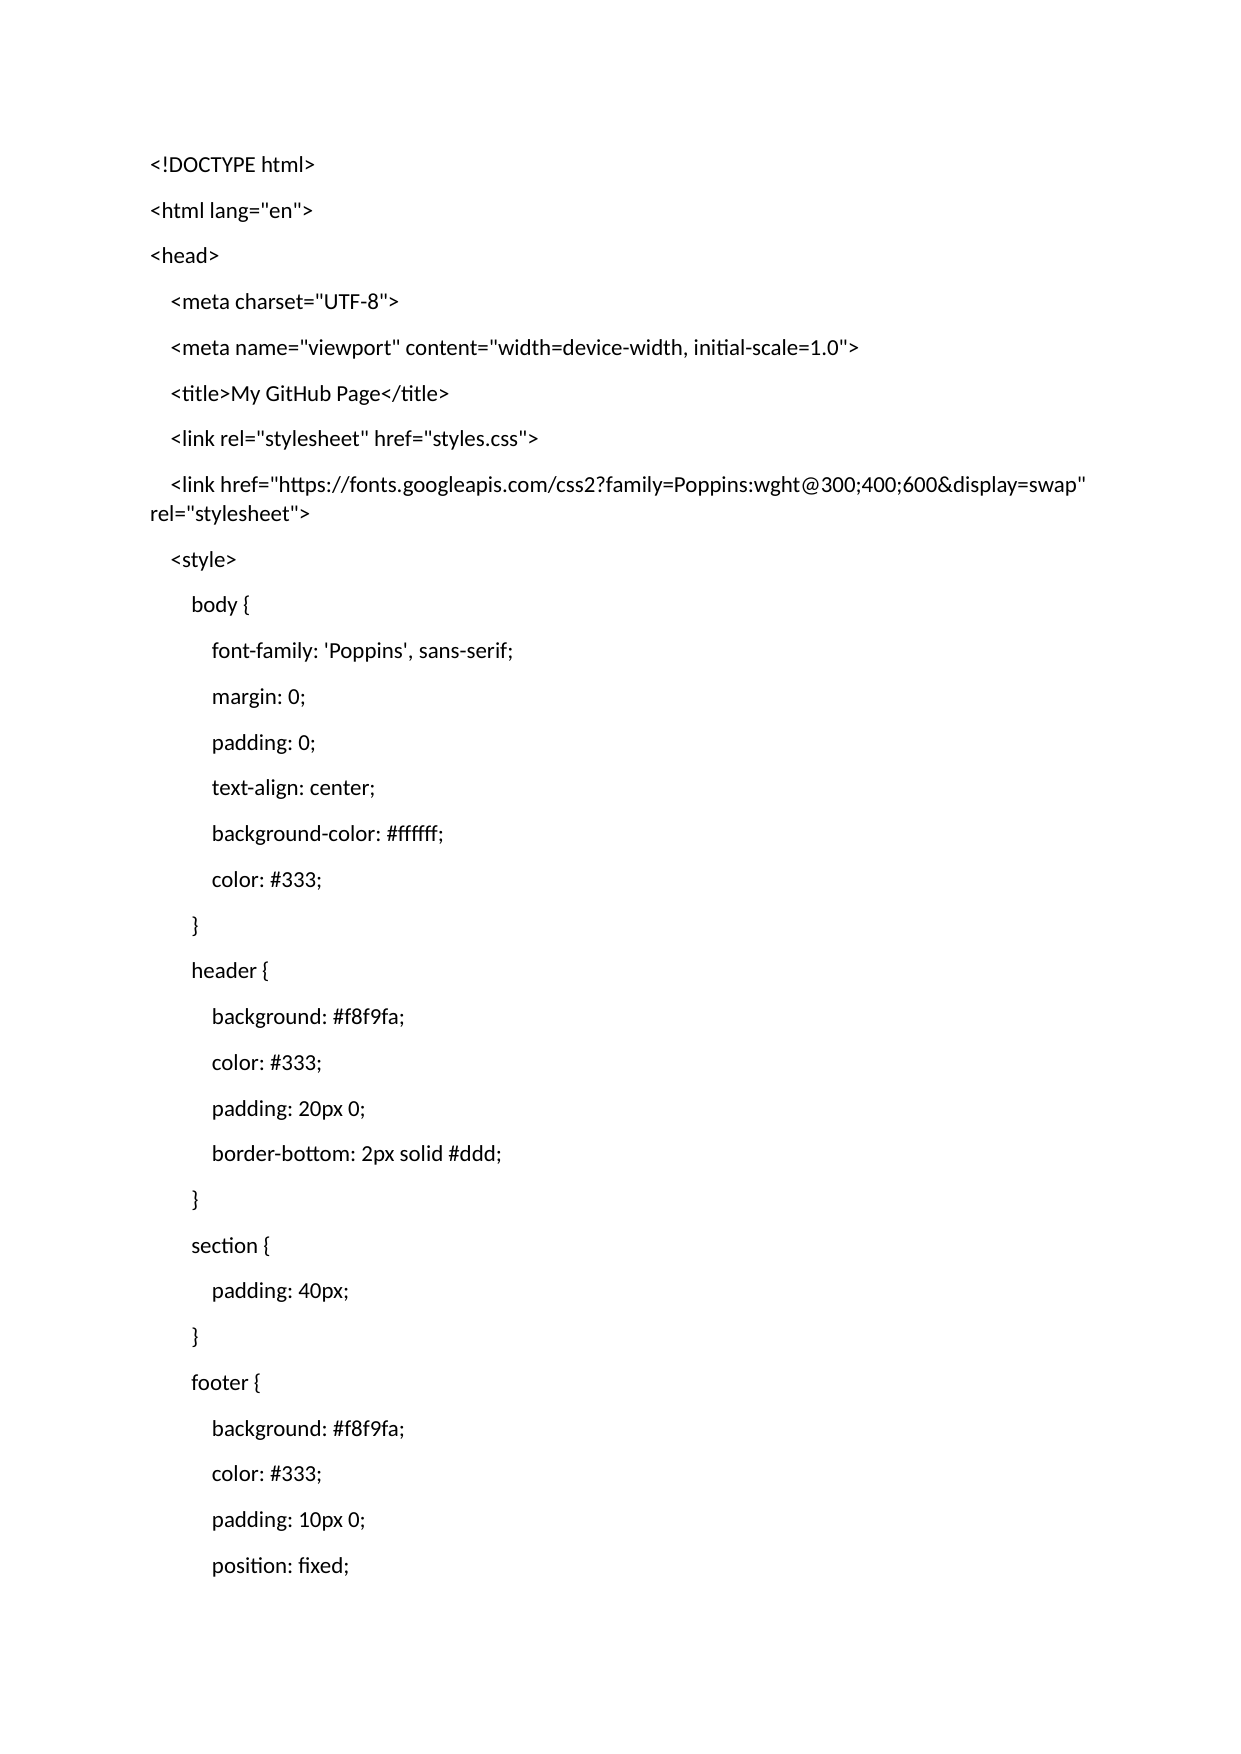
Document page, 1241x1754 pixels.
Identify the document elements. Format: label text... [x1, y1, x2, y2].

text } [150, 1322, 1090, 1350]
text } [150, 1185, 1090, 1213]
text padding: 10px 0; [150, 1505, 1090, 1533]
text border-bottom: 2px solid #ddd; [150, 1139, 1090, 1167]
text background: #f8f9fa; [150, 1002, 1090, 1030]
text color: #333; [150, 1459, 1090, 1487]
text <meta name="viewport" content="width=device-width, initial-scale=1.0"> [150, 333, 1090, 361]
text section { [150, 1231, 1090, 1259]
text body { [150, 591, 1090, 619]
text position: fixed; [150, 1551, 1090, 1579]
text font-family: 'Poppins', sans-serif; [150, 636, 1090, 664]
text } [150, 911, 1090, 939]
text padding: 40px; [150, 1277, 1090, 1304]
text header { [150, 956, 1090, 984]
text <!DOCTYPE html> [150, 150, 1090, 178]
text background-color: #ffffff; [150, 819, 1090, 847]
text padding: 0; [150, 728, 1090, 756]
text color: #333; [150, 865, 1090, 893]
text <head> [150, 241, 1090, 269]
text <title>My GitHub Page</title> [150, 379, 1090, 407]
text <link rel="stylesheet" href="styles.css"> [150, 424, 1090, 452]
text color: #333; [150, 1048, 1090, 1076]
text text-align: center; [150, 773, 1090, 802]
text footer { [150, 1368, 1090, 1396]
text <style> [150, 545, 1090, 573]
text <html lang="en"> [150, 196, 1090, 224]
text <meta charset="UTF-8"> [150, 287, 1090, 315]
text margin: 0; [150, 682, 1090, 710]
text padding: 20px 0; [150, 1094, 1090, 1122]
text <link href="https://fonts.googleapis.com/css2?family=Poppins:wght@300;400;600&display=swap" rel="stylesheet"> [150, 470, 1090, 527]
text background: #f8f9fa; [150, 1414, 1090, 1442]
